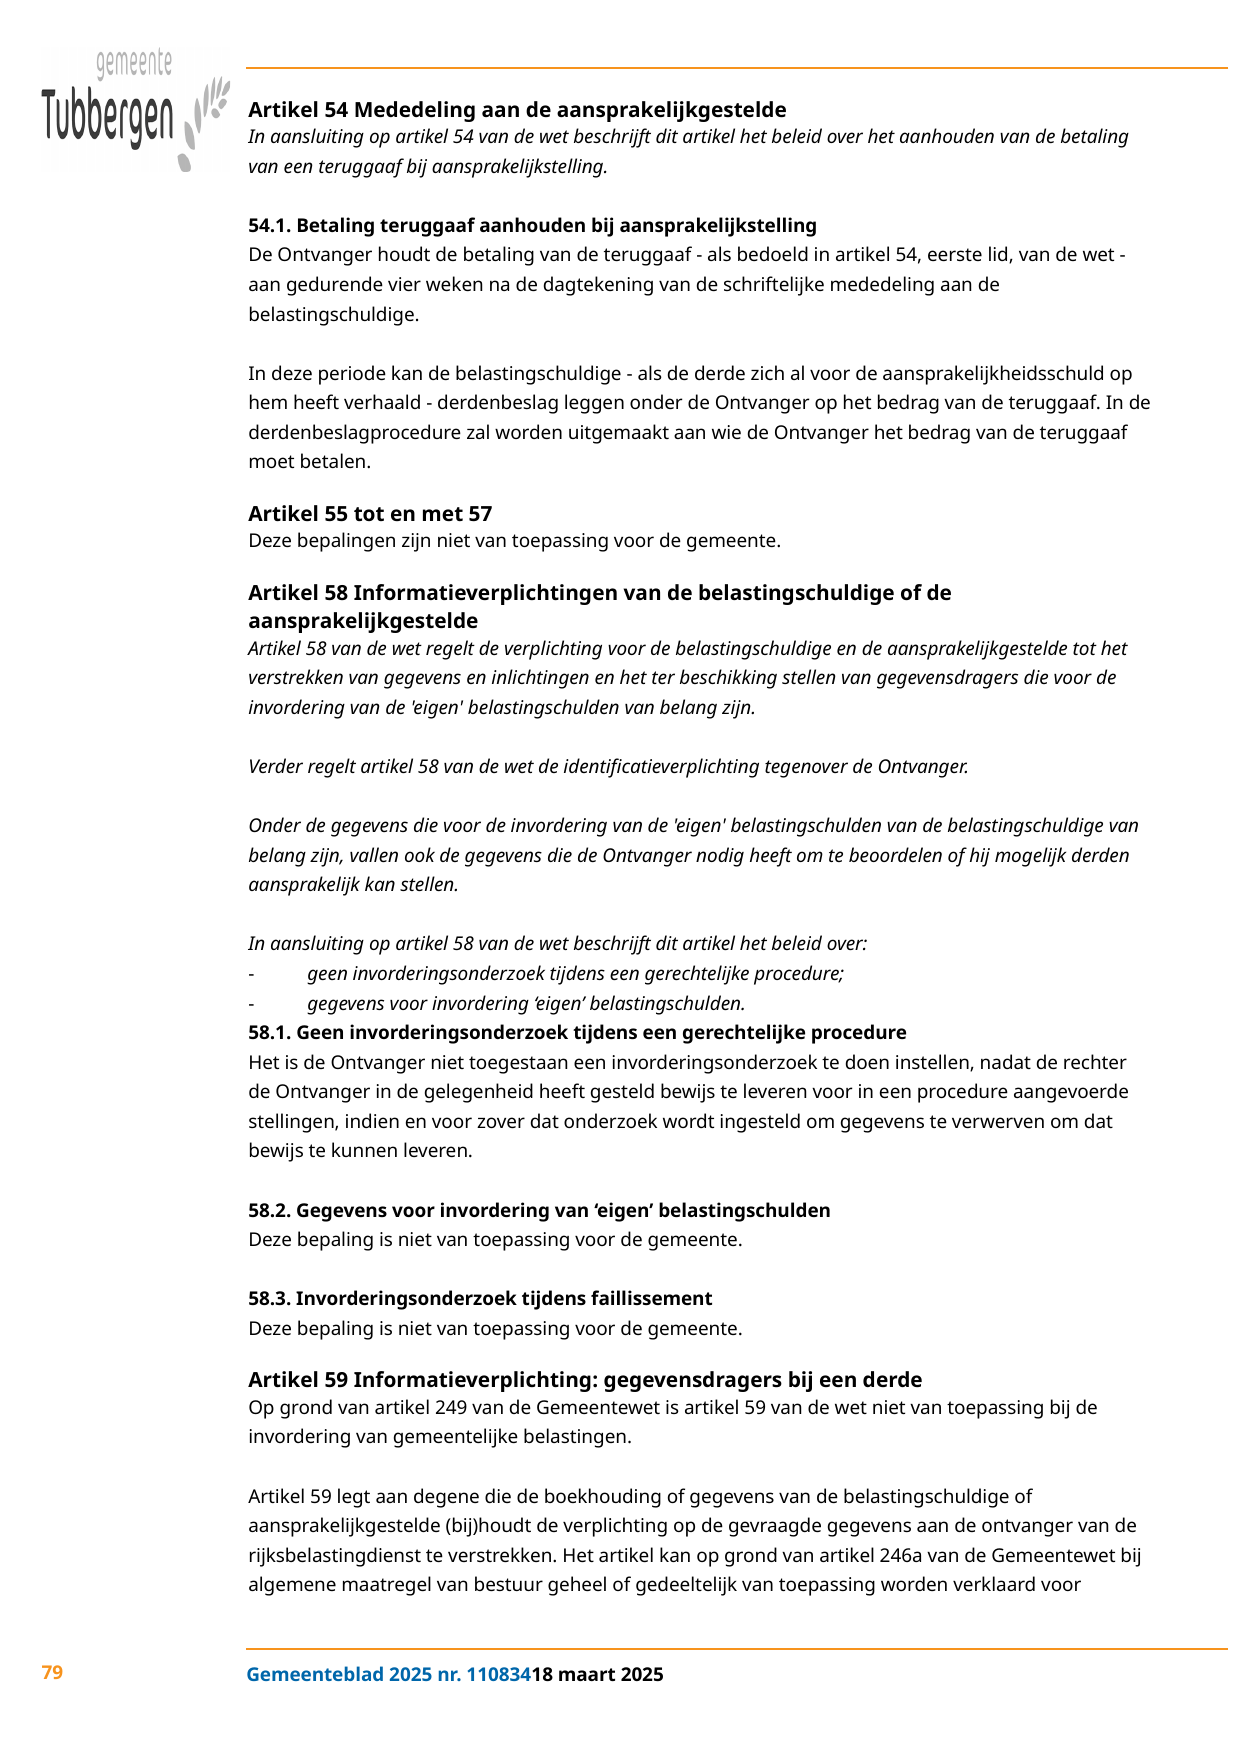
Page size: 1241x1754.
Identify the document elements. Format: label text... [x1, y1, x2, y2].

text Deze bepaling is niet van toepassing voor de gemeente. [248, 1315, 1152, 1341]
text De Ontvanger houdt de betaling van de teruggaaf - als bedoeld in artikel 54, eerste lid, van de wet - aan gedurende vier weken na de dagtekening van de schriftelijke mededeling aan de belastingschuldige. [248, 242, 1152, 326]
text Artikel 59 legt aan degene die de boekhouding of gegevens van de belastingschuldige of aansprakelijkgestelde (bij)houdt de verplichting op de gevraagde gegevens aan de ontvanger van de rijksbelastingdienst te verstrekken. Het artikel kan op grond van artikel 246a van de Gemeentewet bij algemene maatregel van bestuur geheel of gedeeltelijk van toepassing worden verklaard voor [248, 1483, 1152, 1597]
text 54.1. Betaling teruggaaf aanhouden bij aansprakelijkstelling [248, 212, 1152, 238]
text Deze bepaling is niet van toepassing voor de gemeente. [248, 1226, 1152, 1252]
text In aansluiting op artikel 54 van de wet beschrijft dit artikel het beleid over het aanhouden van de betaling van een teruggaaf bij aansprakelijkstelling. [248, 123, 1152, 178]
text Artikel 54 Mededeling aan de aansprakelijkgestelde [248, 95, 1152, 123]
text In aansluiting op artikel 58 van de wet beschrijft dit artikel het beleid over: [248, 931, 1152, 956]
text Onder de gegevens die voor de invordering van de 'eigen' belastingschulden van de belastingschuldige van belang zijn, vallen ook de gegevens die de Ontvanger nodig heeft om te beoordelen of hij mogelijk derden aansprakelijk kan stellen. [248, 812, 1152, 897]
picture [41, 47, 231, 172]
text Artikel 58 Informatieverplichtingen van de belastingschuldige of de aansprakelijkgestelde [248, 578, 1152, 635]
text Deze bepalingen zijn niet van toepassing voor de gemeente. [248, 527, 1152, 553]
text Op grond van artikel 249 van de Gemeentewet is artikel 59 van de wet niet van toepassing bij de invordering van gemeentelijke belastingen. [248, 1394, 1152, 1449]
text Artikel 58 van de wet regelt de verplichting voor de belastingschuldige en de aansprakelijkgestelde tot het verstrekken van gegevens en inlichtingen en het ter beschikking stellen van gegevensdragers die voor de invordering van de 'eigen' belastingschulden van belang zijn. [248, 635, 1152, 720]
text Artikel 55 tot en met 57 [248, 499, 1152, 527]
text 58.1. Geen invorderingsonderzoek tijdens een gerechtelijke procedure [248, 1019, 1152, 1045]
text Verder regelt artikel 58 van de wet de identificatieverplichting tegenover de Ontvanger. [248, 753, 1152, 779]
text 58.3. Invorderingsonderzoek tijdens faillissement [248, 1286, 1152, 1311]
list gegevens voor invordering ‘eigen’ belastingschulden. [248, 990, 1152, 1016]
text In deze periode kan de belastingschuldige - als de derde zich al voor de aansprakelijkheidsschuld op hem heeft verhaald - derdenbeslag leggen onder de Ontvanger op het bedrag van de teruggaaf. In de derdenbeslagprocedure zal worden uitgemaakt aan wie de Ontvanger het bedrag van de teruggaaf moet betalen. [248, 360, 1152, 474]
text 58.2. Gegevens voor invordering van ‘eigen’ belastingschulden [248, 1197, 1152, 1223]
text Het is de Ontvanger niet toegestaan een invorderingsonderzoek te doen instellen, nadat de rechter de Ontvanger in de gelegenheid heeft gesteld bewijs te leveren voor in een procedure aangevoerde stellingen, indien en voor zover dat onderzoek wordt ingesteld om gegevens te verwerven om dat bewijs te kunnen leveren. [248, 1049, 1152, 1163]
list geen invorderingsonderzoek tijdens een gerechtelijke procedure; [248, 960, 1152, 986]
text Artikel 59 Informatieverplichting: gegevensdragers bij een derde [248, 1366, 1152, 1394]
